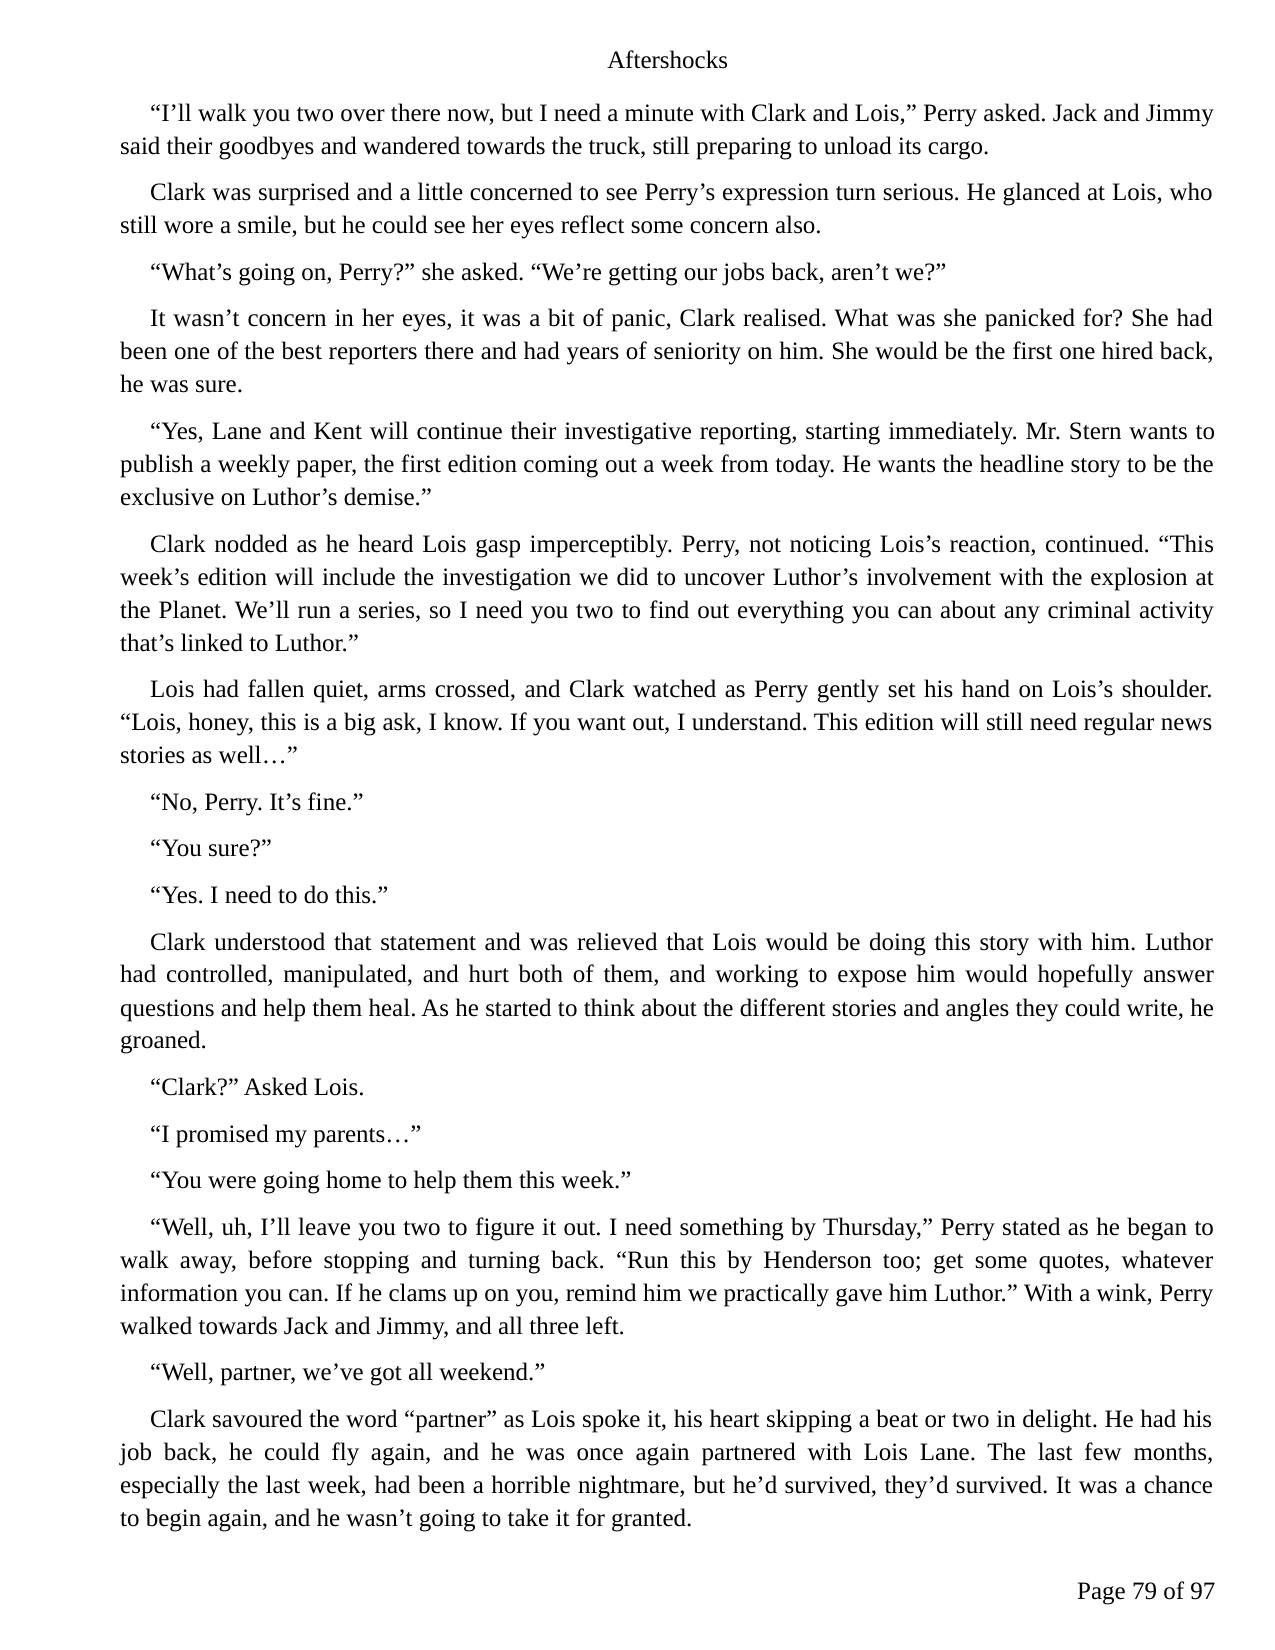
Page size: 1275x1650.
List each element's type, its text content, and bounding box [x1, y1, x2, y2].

text “You sure?” [120, 833, 1215, 862]
text Clark nodded as he heard Lois gasp imperceptibly. Perry, not noticing Lois’s reaction, continued. “This week’s edition will include the investigation we did to uncover Luthor’s involvement with the explosion at the Planet. We’ll run a series, so I need you two to find out everything you can about any criminal activity that’s linked to Luthor.” [120, 529, 1215, 656]
text Lois had fallen quiet, arms crossed, and Clark watched as Perry gently set his hand on Lois’s shoulder. “Lois, honey, this is a big ask, I know. If you want out, I understand. This edition will still need regular news stories as well…” [120, 674, 1215, 769]
text “Well, partner, we’ve got all weekend.” [120, 1357, 1215, 1386]
text “I promised my parents…” [120, 1119, 1215, 1147]
text “Well, uh, I’ll leave you two to figure it out. I need something by Thursday,” Perry stated as he began to walk away, before stopping and turning back. “Run this by Henderson too; get some quotes, whatever information you can. If he clams up on you, remind him we practically gave him Luthor.” With a wink, Perry walked towards Jack and Jimmy, and all three left. [120, 1212, 1215, 1340]
text Clark understood that statement and was relieved that Lois would be doing this story with him. Luthor had controlled, manipulated, and hurt both of them, and working to expose him would hopefully answer questions and help them heal. As he started to think about the different stories and angles they could write, he groaned. [120, 927, 1215, 1054]
text “What’s going on, Perry?” she asked. “We’re getting our jobs back, aren’t we?” [120, 257, 1215, 286]
text “Yes, Lane and Kent will continue their investigative reporting, starting immediately. Mr. Stern wants to publish a weekly paper, the first edition coming out a week from today. He wants the headline story to be the exclusive on Luthor’s demise.” [120, 416, 1215, 511]
text “No, Perry. It’s fine.” [120, 787, 1215, 816]
text “You were going home to help them this week.” [120, 1165, 1215, 1194]
text Clark was surprised and a little concerned to see Perry’s expression turn serious. He glanced at Lois, who still wore a smile, but he could see her eyes reflect some concern also. [120, 177, 1215, 239]
text “I’ll walk you two over there now, but I need a minute with Clark and Lois,” Perry asked. Jack and Jimmy said their goodbyes and wandered towards the truck, still preparing to unload its cargo. [120, 98, 1215, 159]
text “Clark?” Asked Lois. [120, 1072, 1215, 1101]
text Clark savoured the word “partner” as Lois spoke it, his heart skipping a beat or two in delight. He had his job back, he could fly again, and he was once again partnered with Lois Lane. The last few months, especially the last week, had been a horrible nightmare, but he’d survived, they’d survived. It was a chance to begin again, and he wasn’t going to take it for granted. [120, 1404, 1215, 1532]
text It wasn’t concern in her eyes, it was a bit of panic, Clark realised. What was she panicked for? She had been one of the best reporters there and had years of seniority on him. She would be the first one hired back, he was sure. [120, 303, 1215, 398]
text “Yes. I need to do this.” [120, 880, 1215, 909]
